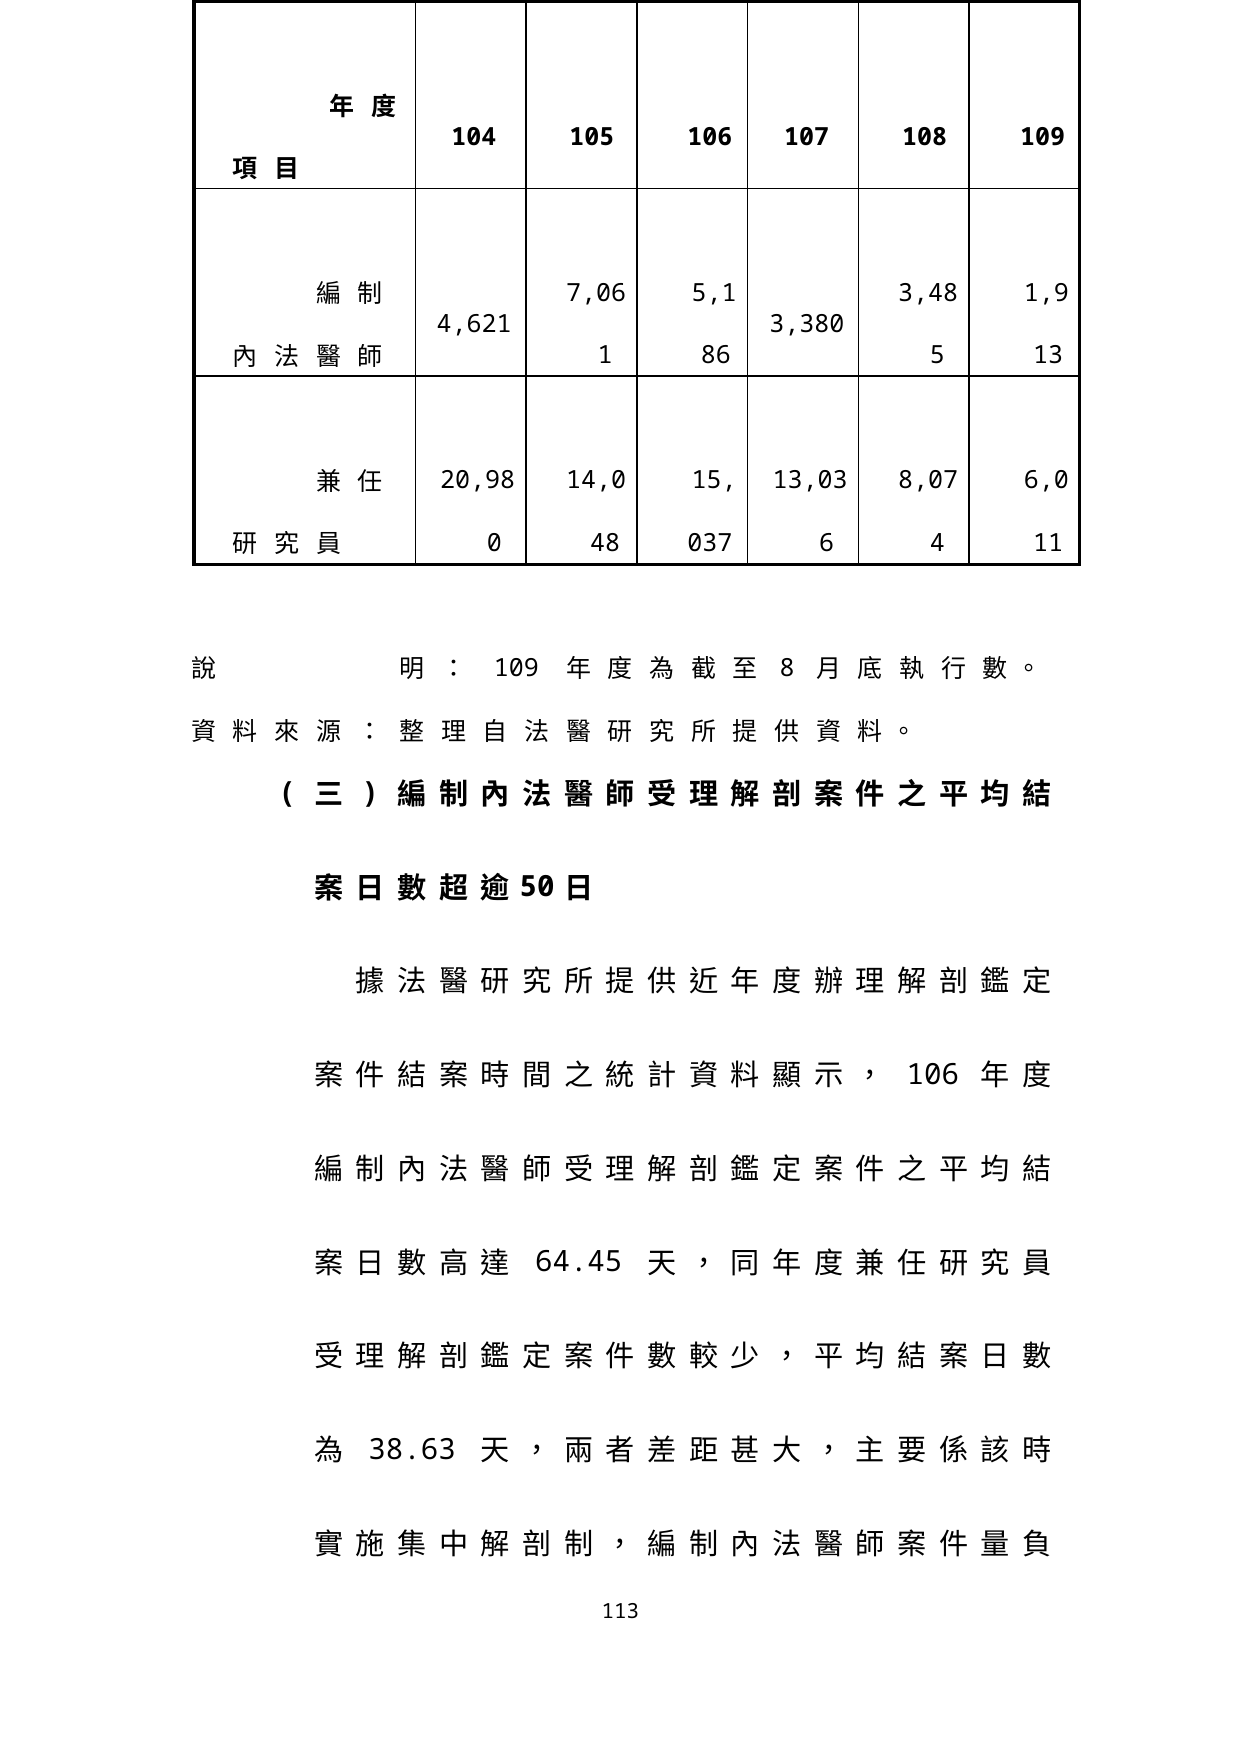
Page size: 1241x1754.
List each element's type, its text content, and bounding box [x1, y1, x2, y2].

table_cell 兼任研究員 [196, 377, 415, 562]
table_cell 13,036 [748, 377, 858, 562]
table_header 106 [638, 3, 747, 187]
table_cell 14,048 [527, 377, 636, 562]
table_cell 20,980 [416, 377, 525, 562]
table_cell 4,621 [416, 189, 525, 375]
table_header 107 [748, 3, 858, 187]
text (三)編制內法醫師受理解剖案件之平均結案日數超逾50日 [242, 750, 1058, 937]
table_header 105 [527, 3, 636, 187]
table_header 年度 項目 [196, 3, 415, 187]
text 說 明：109年度為截至8月底執行數。 [183, 625, 1058, 687]
table_header 104 [416, 3, 525, 187]
table_cell 15,037 [638, 377, 747, 562]
table_cell 1,913 [970, 189, 1078, 375]
table_cell 5,186 [638, 189, 747, 375]
table_header 109 [970, 3, 1078, 187]
table_cell 8,074 [859, 377, 968, 562]
table_cell 3,380 [748, 189, 858, 375]
table_cell 編制內法醫師 [196, 189, 415, 375]
text 據法醫研究所提供近年度辦理解剖鑑定案件結案時間之統計資料顯示，106年度編制內法醫師受理解剖鑑定案件之平均結案日數高達64.45天，同年度兼任研究員受理解剖鑑定案件數較少，平均結案日數為38.63天，兩者差距甚大，主要係該時實施集中解剖制，編制內法醫師案件量負 [271, 937, 1058, 1562]
text 資料來源：整理自法醫研究所提供資料。 [183, 687, 1058, 750]
table_cell 6,011 [970, 377, 1078, 562]
table_cell 7,061 [527, 189, 636, 375]
table_cell 3,485 [859, 189, 968, 375]
table_header 108 [859, 3, 968, 187]
